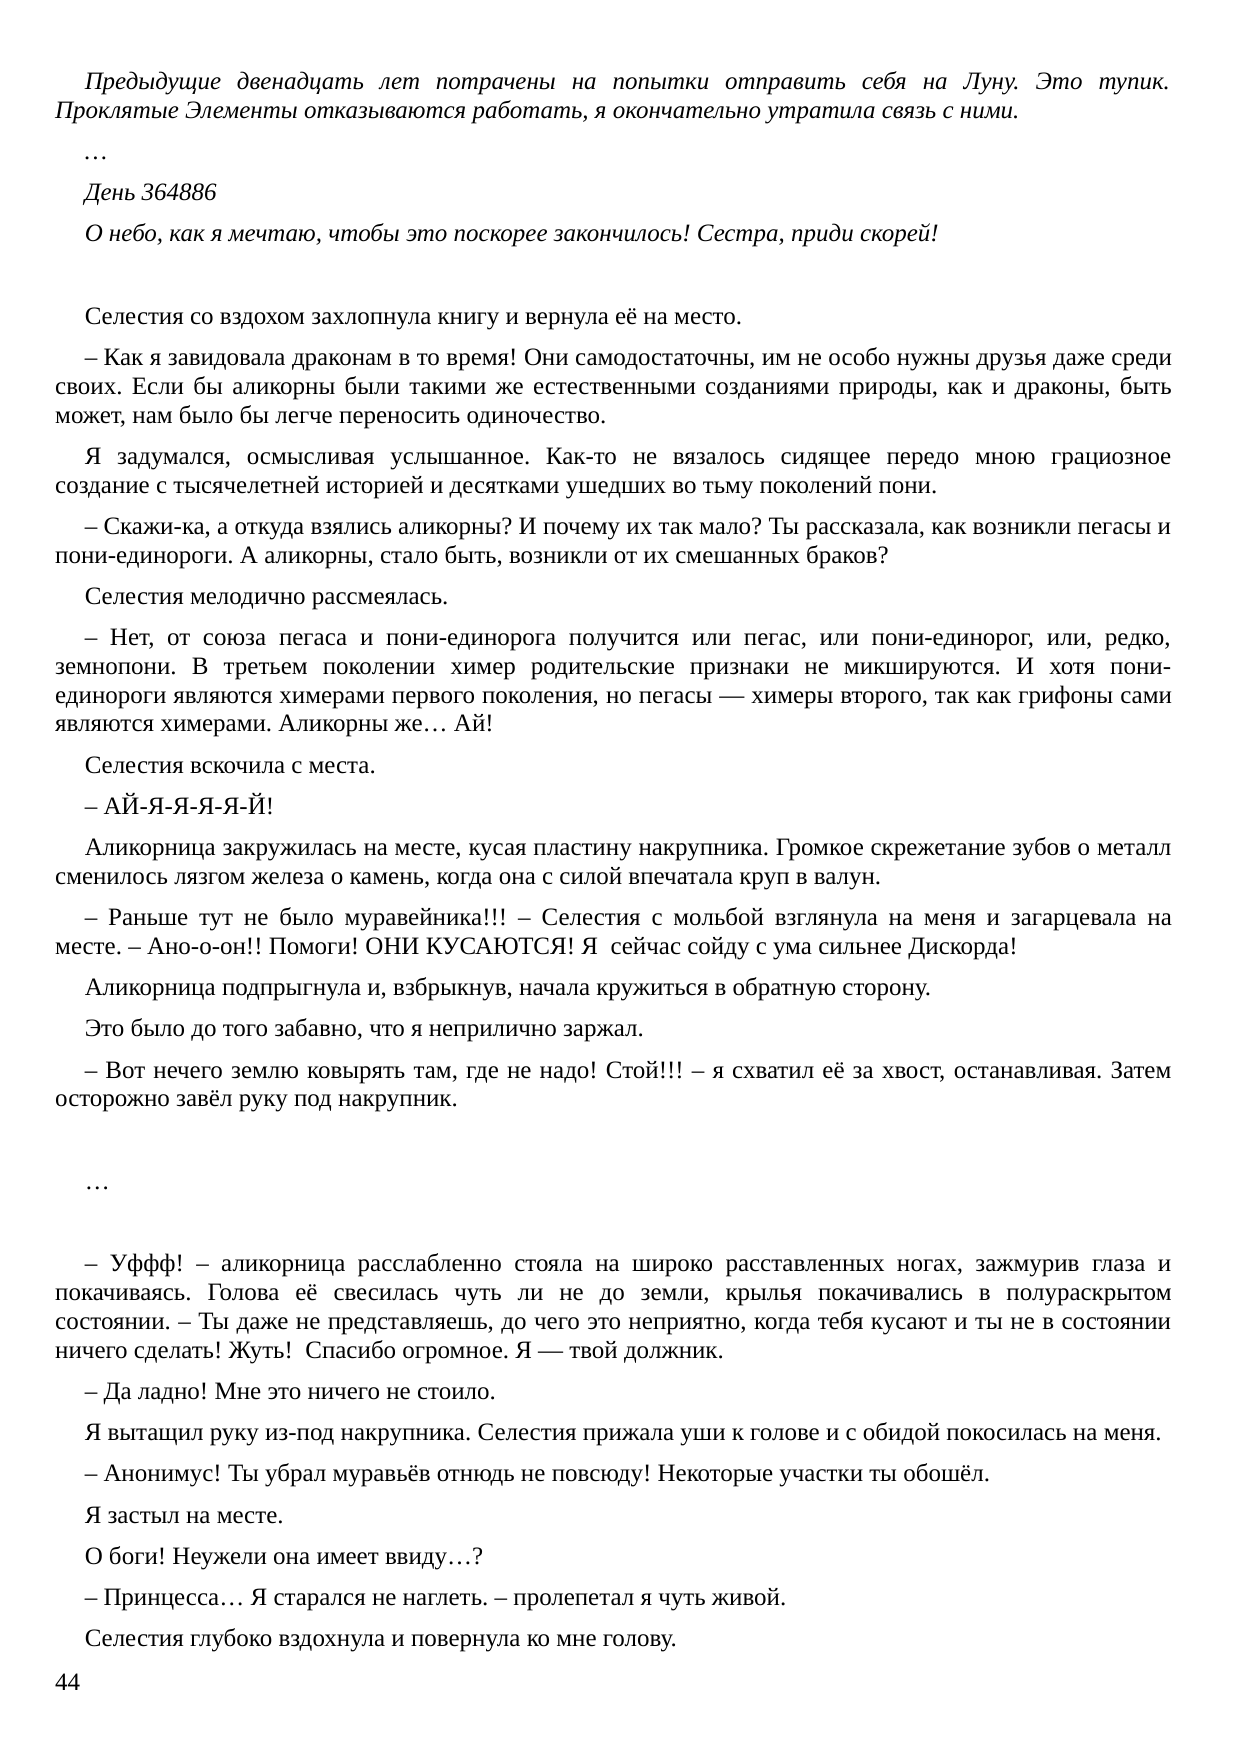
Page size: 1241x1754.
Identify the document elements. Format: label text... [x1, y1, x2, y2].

text – Вот нечего землю ковырять там, где не надо! Стой!!! – я схватил её за хвост, останавливая. Затем осторожно завёл руку под накрупник. [55, 1055, 1173, 1112]
text – Скажи-ка, а откуда взялись аликорны? И почему их так мало? Ты рассказала, как возникли пегасы и пони-единороги. А аликорны, стало быть, возникли от их смешанных браков? [55, 511, 1173, 568]
text Селестия вскочила с места. [55, 750, 1173, 778]
text – Анонимус! Ты убрал муравьёв отнюдь не повсюду! Некоторые участки ты обошёл. [55, 1458, 1173, 1487]
text Это было до того забавно, что я неприлично заржал. [55, 1013, 1173, 1042]
text Предыдущие двенадцать лет потрачены на попытки отправить себя на Луну. Это тупик. Проклятые Элементы отказываются работать, я окончательно утратила связь с ними. [55, 66, 1173, 123]
text – АЙ-Я-Я-Я-Я-Й! [55, 791, 1173, 820]
text Я застыл на месте. [55, 1500, 1173, 1528]
text Аликорница закружилась на месте, кусая пластину накрупника. Громкое скрежетание зубов о металл сменилось лязгом железа о камень, когда она с силой впечатала круп в валун. [55, 832, 1173, 890]
text Селестия со вздохом захлопнула книгу и вернула её на место. [55, 301, 1173, 330]
text Я вытащил руку из-под накрупника. Селестия прижала уши к голове и с обидой покосилась на меня. [55, 1417, 1173, 1446]
text – Уффф! – аликорница расслабленно стояла на широко расставленных ногах, зажмурив глаза и покачиваясь. Голова её свесилась чуть ли не до земли, крылья покачивались в полураскрытом состоянии. – Ты даже не представляешь, до чего это неприятно, когда тебя кусают и ты не в состоянии ничего сделать! Жуть! Спасибо огромное. Я — твой должник. [55, 1248, 1173, 1363]
text – Как я завидовала драконам в то время! Они самодостаточны, им не особо нужны друзья даже среди своих. Если бы аликорны были такими же естественными созданиями природы, как и драконы, быть может, нам было бы легче переносить одиночество. [55, 342, 1173, 428]
text Я задумался, осмысливая услышанное. Как-то не вязалось сидящее передо мною грациозное создание с тысячелетней историей и десятками ушедших во тьму поколений пони. [55, 441, 1173, 498]
text – Да ладно! Мне это ничего не стоило. [55, 1376, 1173, 1405]
text День 364886 [55, 177, 1173, 206]
text О боги! Неужели она имеет ввиду…? [55, 1541, 1173, 1570]
text О небо, как я мечтаю, чтобы это поскорее закончилось! Сестра, приди скорей! [55, 218, 1173, 247]
text Аликорница подпрыгнула и, взбрыкнув, начала кружиться в обратную сторону. [55, 972, 1173, 1001]
text Селестия глубоко вздохнула и повернула ко мне голову. [55, 1623, 1173, 1652]
text … [55, 1166, 1173, 1195]
text – Раньше тут не было муравейника!!! – Селестия с мольбой взглянула на меня и загарцевала на месте. – Ано-о-он!! Помоги! ОНИ КУСАЮТСЯ! Я сейчас сойду с ума сильнее Дискорда! [55, 902, 1173, 960]
text – Нет, от союза пегаса и пони-единорога получится или пегас, или пони-единорог, или, редко, земнопони. В третьем поколении химер родительские признаки не микшируются. И хотя пони-единороги являются химерами первого поколения, но пегасы — химеры второго, так как грифоны сами являются химерами. Аликорны же… Ай! [55, 622, 1173, 737]
text … [55, 136, 1173, 165]
text – Принцесса… Я старался не наглеть. – пролепетал я чуть живой. [55, 1582, 1173, 1611]
text Селестия мелодично рассмеялась. [55, 581, 1173, 610]
